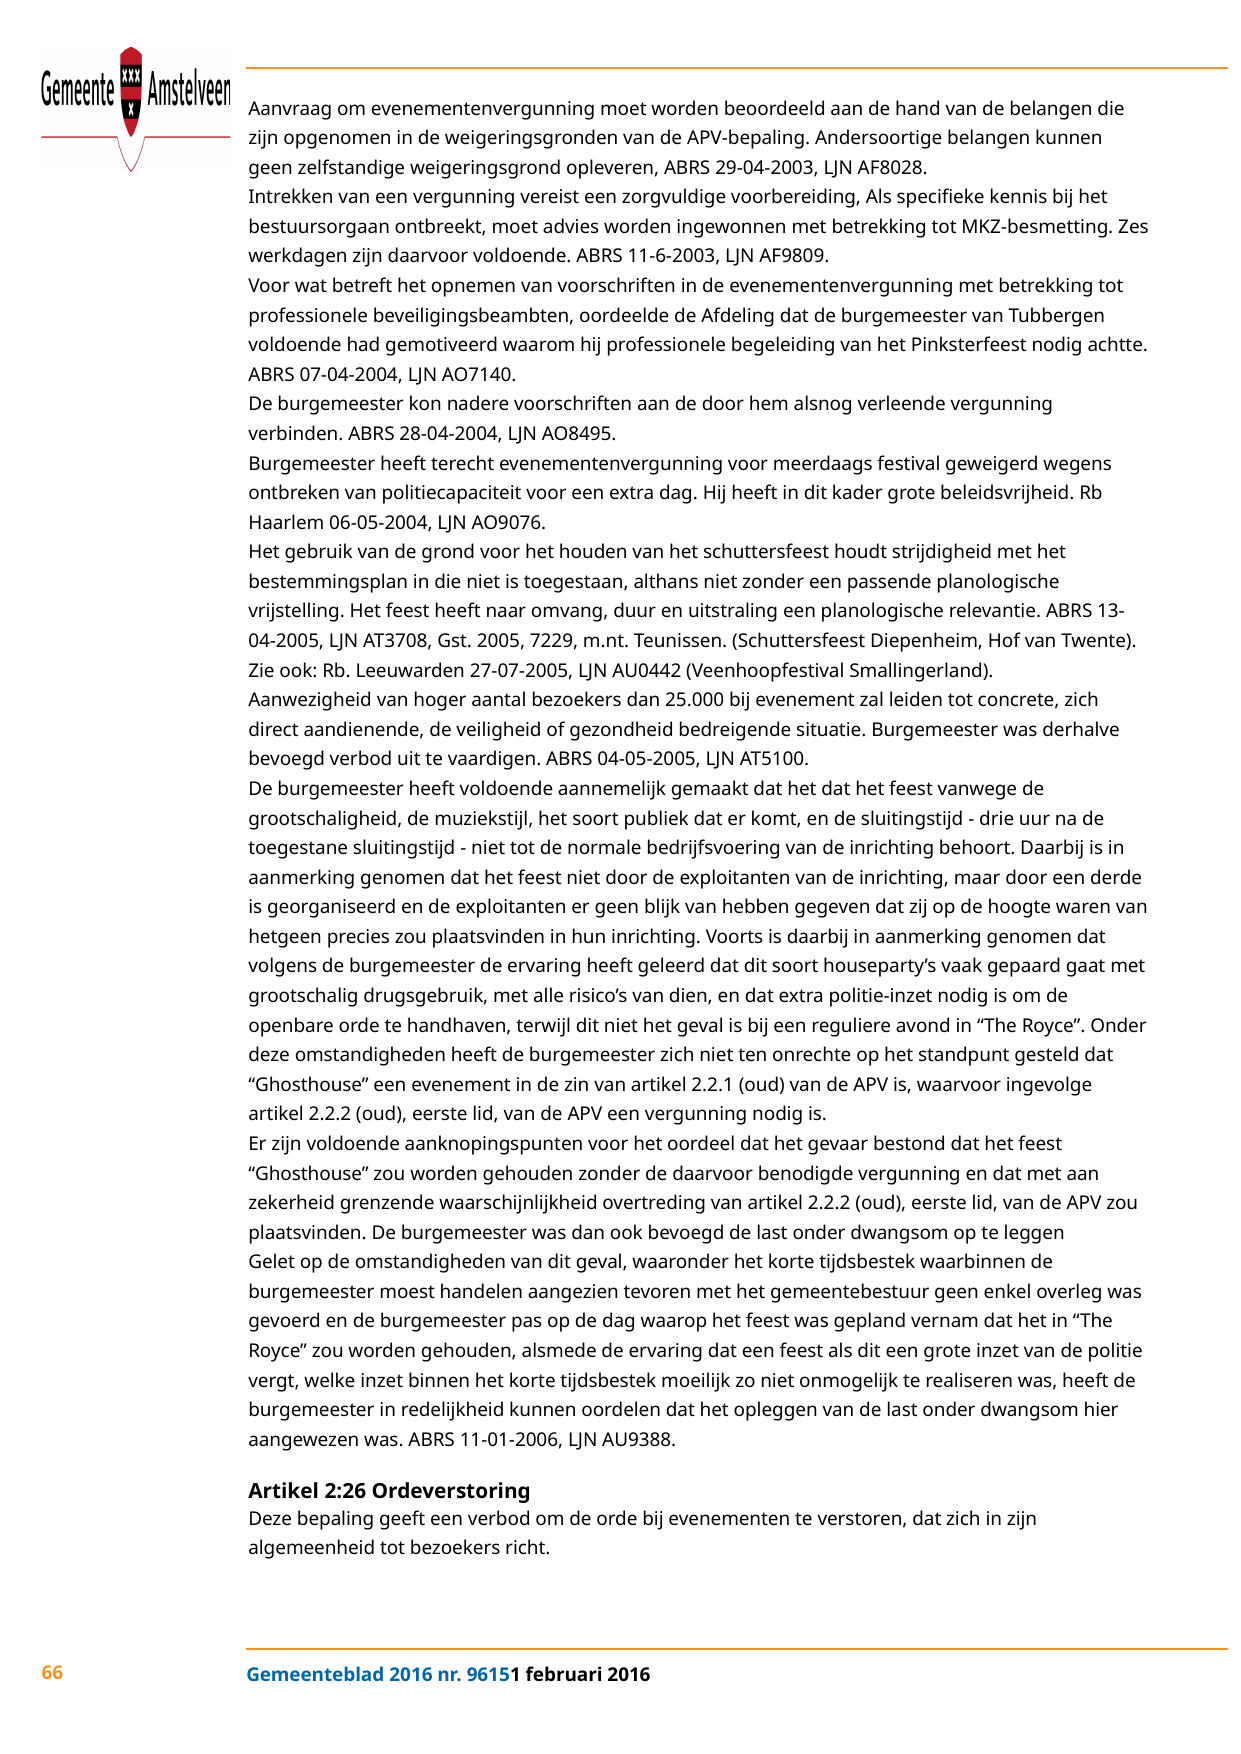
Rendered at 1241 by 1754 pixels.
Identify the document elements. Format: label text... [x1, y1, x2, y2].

text De burgemeester kon nadere voorschriften aan de door hem alsnog verleende vergunning verbinden. ABRS 28-04-2004, LJN AO8495. [248, 391, 1152, 446]
text Voor wat betreft het opnemen van voorschriften in de evenementenvergunning met betrekking tot professionele beveiligingsbeambten, oordeelde de Afdeling dat de burgemeester van Tubbergen voldoende had gemotiveerd waarom hij professionele begeleiding van het Pinksterfeest nodig achtte. ABRS 07-04-2004, LJN AO7140. [248, 272, 1152, 387]
text Aanvraag om evenementenvergunning moet worden beoordeeld aan de hand van de belangen die zijn opgenomen in de weigeringsgronden van de APV-bepaling. Andersoortige belangen kunnen geen zelfstandige weigeringsgrond opleveren, ABRS 29-04-2003, LJN AF8028. [248, 95, 1152, 180]
text Deze bepaling geeft een verbod om de orde bij evenementen te verstoren, dat zich in zijn algemeenheid tot bezoekers richt. [248, 1505, 1152, 1560]
text Aanwezigheid van hoger aantal bezoekers dan 25.000 bij evenement zal leiden tot concrete, zich direct aandienende, de veiligheid of gezondheid bedreigende situatie. Burgemeester was derhalve bevoegd verbod uit te vaardigen. ABRS 04-05-2005, LJN AT5100. [248, 686, 1152, 771]
text Gelet op de omstandigheden van dit geval, waaronder het korte tijdsbestek waarbinnen de burgemeester moest handelen aangezien tevoren met het gemeentebestuur geen enkel overleg was gevoerd en de burgemeester pas op de dag waarop het feest was gepland vernam dat het in “The Royce” zou worden gehouden, alsmede de ervaring dat een feest als dit een grote inzet van de politie vergt, welke inzet binnen het korte tijdsbestek moeilijk zo niet onmogelijk te realiseren was, heeft de burgemeester in redelijkheid kunnen oordelen dat het opleggen van de last onder dwangsom hier aangewezen was. ABRS 11-01-2006, LJN AU9388. [248, 1248, 1152, 1452]
text Het gebruik van de grond voor het houden van het schuttersfeest houdt strijdigheid met het bestemmingsplan in die niet is toegestaan, althans niet zonder een passende planologische vrijstelling. Het feest heeft naar omvang, duur en uitstraling een planologische relevantie. ABRS 13-04-2005, LJN AT3708, Gst. 2005, 7229, m.nt. Teunissen. (Schuttersfeest Diepenheim, Hof van Twente). Zie ook: Rb. Leeuwarden 27-07-2005, LJN AU0442 (Veenhoopfestival Smallingerland). [248, 538, 1152, 683]
picture [41, 47, 231, 172]
text De burgemeester heeft voldoende aannemelijk gemaakt dat het dat het feest vanwege de grootschaligheid, de muziekstijl, het soort publiek dat er komt, en de sluitingstijd - drie uur na de toegestane sluitingstijd - niet tot de normale bedrijfsvoering van de inrichting behoort. Daarbij is in aanmerking genomen dat het feest niet door de exploitanten van de inrichting, maar door een derde is georganiseerd en de exploitanten er geen blijk van hebben gegeven dat zij op de hoogte waren van hetgeen precies zou plaatsvinden in hun inrichting. Voorts is daarbij in aanmerking genomen dat volgens de burgemeester de ervaring heeft geleerd dat dit soort houseparty’s vaak gepaard gaat met grootschalig drugsgebruik, met alle risico’s van dien, en dat extra politie-inzet nodig is om de openbare orde te handhaven, terwijl dit niet het geval is bij een reguliere avond in “The Royce”. Onder deze omstandigheden heeft de burgemeester zich niet ten onrechte op het standpunt gesteld dat “Ghosthouse” een evenement in de zin van artikel 2.2.1 (oud) van de APV is, waarvoor ingevolge artikel 2.2.2 (oud), eerste lid, van de APV een vergunning nodig is. [248, 775, 1152, 1126]
text Intrekken van een vergunning vereist een zorgvuldige voorbereiding, Als specifieke kennis bij het bestuursorgaan ontbreekt, moet advies worden ingewonnen met betrekking tot MKZ-besmetting. Zes werkdagen zijn daarvoor voldoende. ABRS 11-6-2003, LJN AF9809. [248, 183, 1152, 268]
text Er zijn voldoende aanknopingspunten voor het oordeel dat het gevaar bestond dat het feest “Ghosthouse” zou worden gehouden zonder de daarvoor benodigde vergunning en dat met aan zekerheid grenzende waarschijnlijkheid overtreding van artikel 2.2.2 (oud), eerste lid, van de APV zou plaatsvinden. De burgemeester was dan ook bevoegd de last onder dwangsom op te leggen [248, 1130, 1152, 1245]
text Burgemeester heeft terecht evenementenvergunning voor meerdaags festival geweigerd wegens ontbreken van politiecapaciteit voor een extra dag. Hij heeft in dit kader grote beleidsvrijheid. Rb Haarlem 06-05-2004, LJN AO9076. [248, 450, 1152, 535]
text Artikel 2:26 Ordeverstoring [248, 1476, 1152, 1505]
